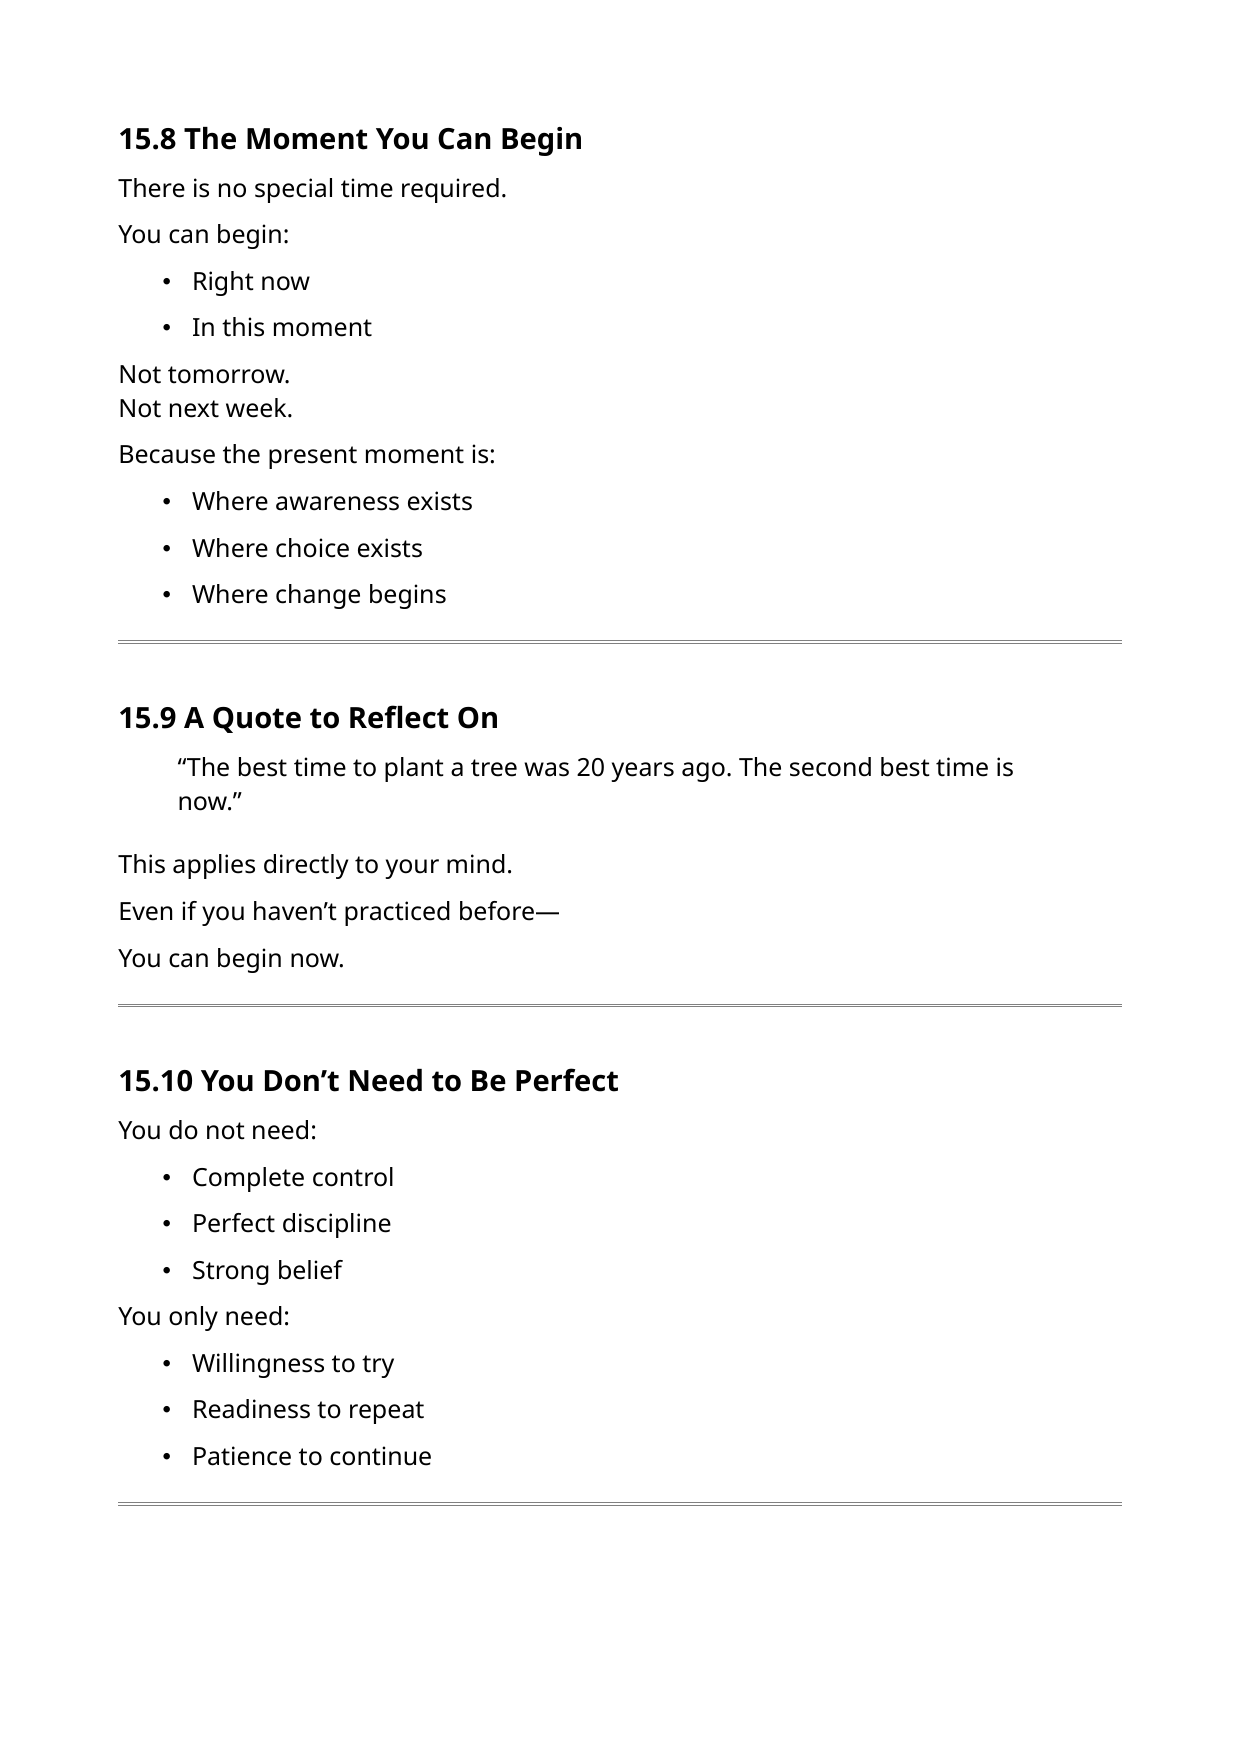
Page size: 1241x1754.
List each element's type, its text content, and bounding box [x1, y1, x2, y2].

list Perfect discipline [162, 1206, 1122, 1240]
text There is no special time required. [118, 170, 1122, 204]
list Complete control [162, 1159, 1122, 1193]
text Even if you haven’t practiced before— [118, 894, 1122, 928]
text Not tomorrow. Not next week. [118, 357, 1122, 425]
list Patience to continue [162, 1439, 1122, 1473]
list Right now [162, 263, 1122, 297]
list Willingness to try [162, 1346, 1122, 1380]
text “The best time to plant a tree was 20 years ago. The second best time is now.” [177, 749, 1063, 818]
list In this moment [162, 310, 1122, 344]
text This applies directly to your mind. [118, 847, 1122, 881]
subtitle 15.8 The Moment You Can Begin [118, 118, 1122, 158]
list Where change begins [162, 577, 1122, 611]
text Because the present moment is: [118, 437, 1122, 471]
text You only need: [118, 1299, 1122, 1333]
text You do not need: [118, 1113, 1122, 1147]
subtitle 15.10 You Don’t Need to Be Perfect [118, 1061, 1122, 1100]
list Strong belief [162, 1252, 1122, 1287]
text You can begin now. [118, 940, 1122, 974]
subtitle 15.9 A Quote to Reflect On [118, 697, 1122, 737]
list Where choice exists [162, 530, 1122, 564]
text You can begin: [118, 217, 1122, 251]
list Where awareness exists [162, 484, 1122, 518]
list Readiness to repeat [162, 1392, 1122, 1426]
